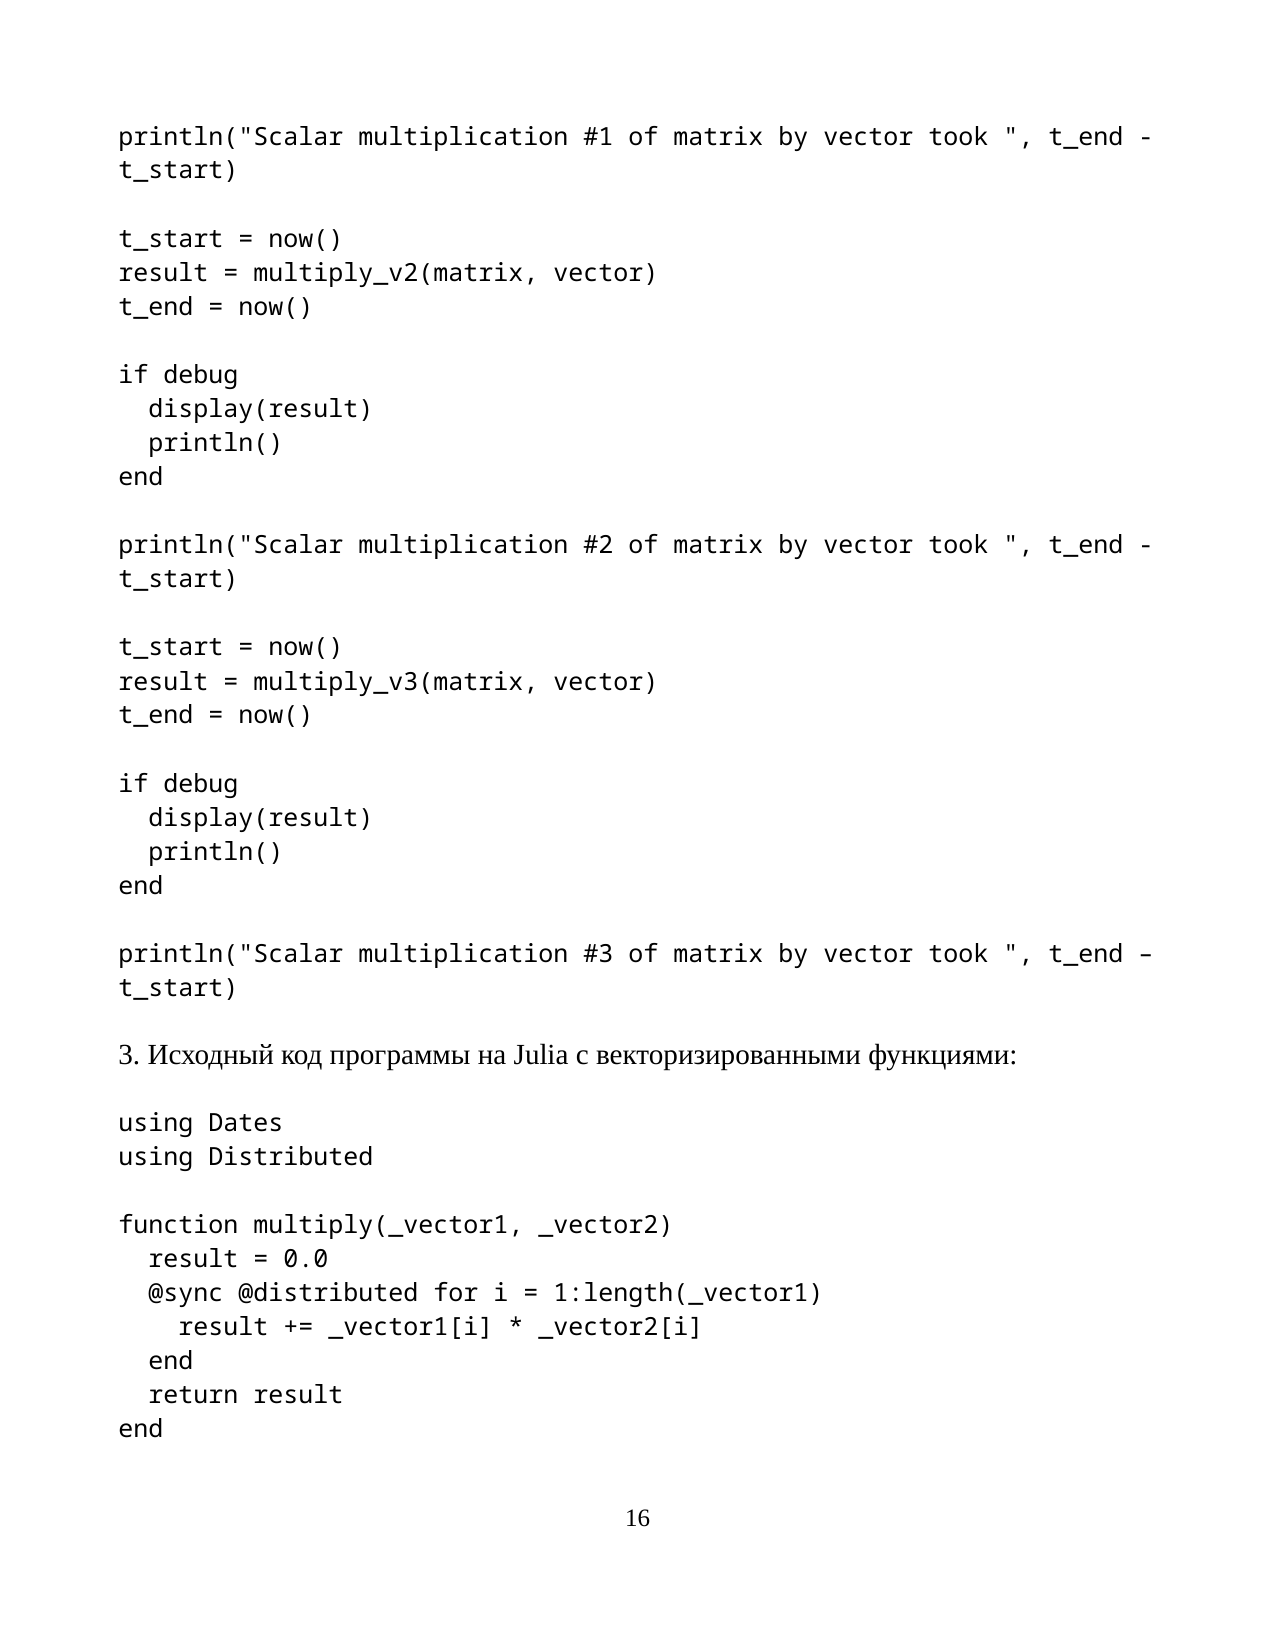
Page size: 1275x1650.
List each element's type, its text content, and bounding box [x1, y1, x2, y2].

text t_end = now() [118, 288, 1157, 322]
text end [118, 1343, 1157, 1377]
text 3. Исходный код программы на Julia с векторизированными функциями: [118, 1037, 1157, 1071]
text if debug [118, 765, 1157, 799]
text display(result) [118, 799, 1157, 833]
text function multiply(_vector1, _vector2) [118, 1207, 1157, 1241]
text result = multiply_v3(matrix, vector) [118, 663, 1157, 697]
text using Distributed [118, 1138, 1157, 1172]
text println("Scalar multiplication #3 of matrix by vector took ", t_end – t_start) [118, 936, 1157, 1004]
text result += _vector1[i] * _vector2[i] [118, 1309, 1157, 1343]
text if debug [118, 357, 1157, 391]
text return result [118, 1377, 1157, 1411]
text end [118, 1411, 1157, 1445]
text @sync @distributed for i = 1:length(_vector1) [118, 1275, 1157, 1309]
text t_start = now() [118, 629, 1157, 663]
text result = multiply_v2(matrix, vector) [118, 254, 1157, 288]
text println("Scalar multiplication #1 of matrix by vector took ", t_end - t_start) [118, 118, 1157, 186]
text t_end = now() [118, 697, 1157, 731]
text end [118, 459, 1157, 493]
text end [118, 867, 1157, 902]
text result = 0.0 [118, 1241, 1157, 1275]
text using Dates [118, 1104, 1157, 1138]
text println() [118, 833, 1157, 867]
text t_start = now() [118, 220, 1157, 254]
text display(result) [118, 391, 1157, 425]
text println("Scalar multiplication #2 of matrix by vector took ", t_end - t_start) [118, 527, 1157, 595]
text println() [118, 425, 1157, 459]
